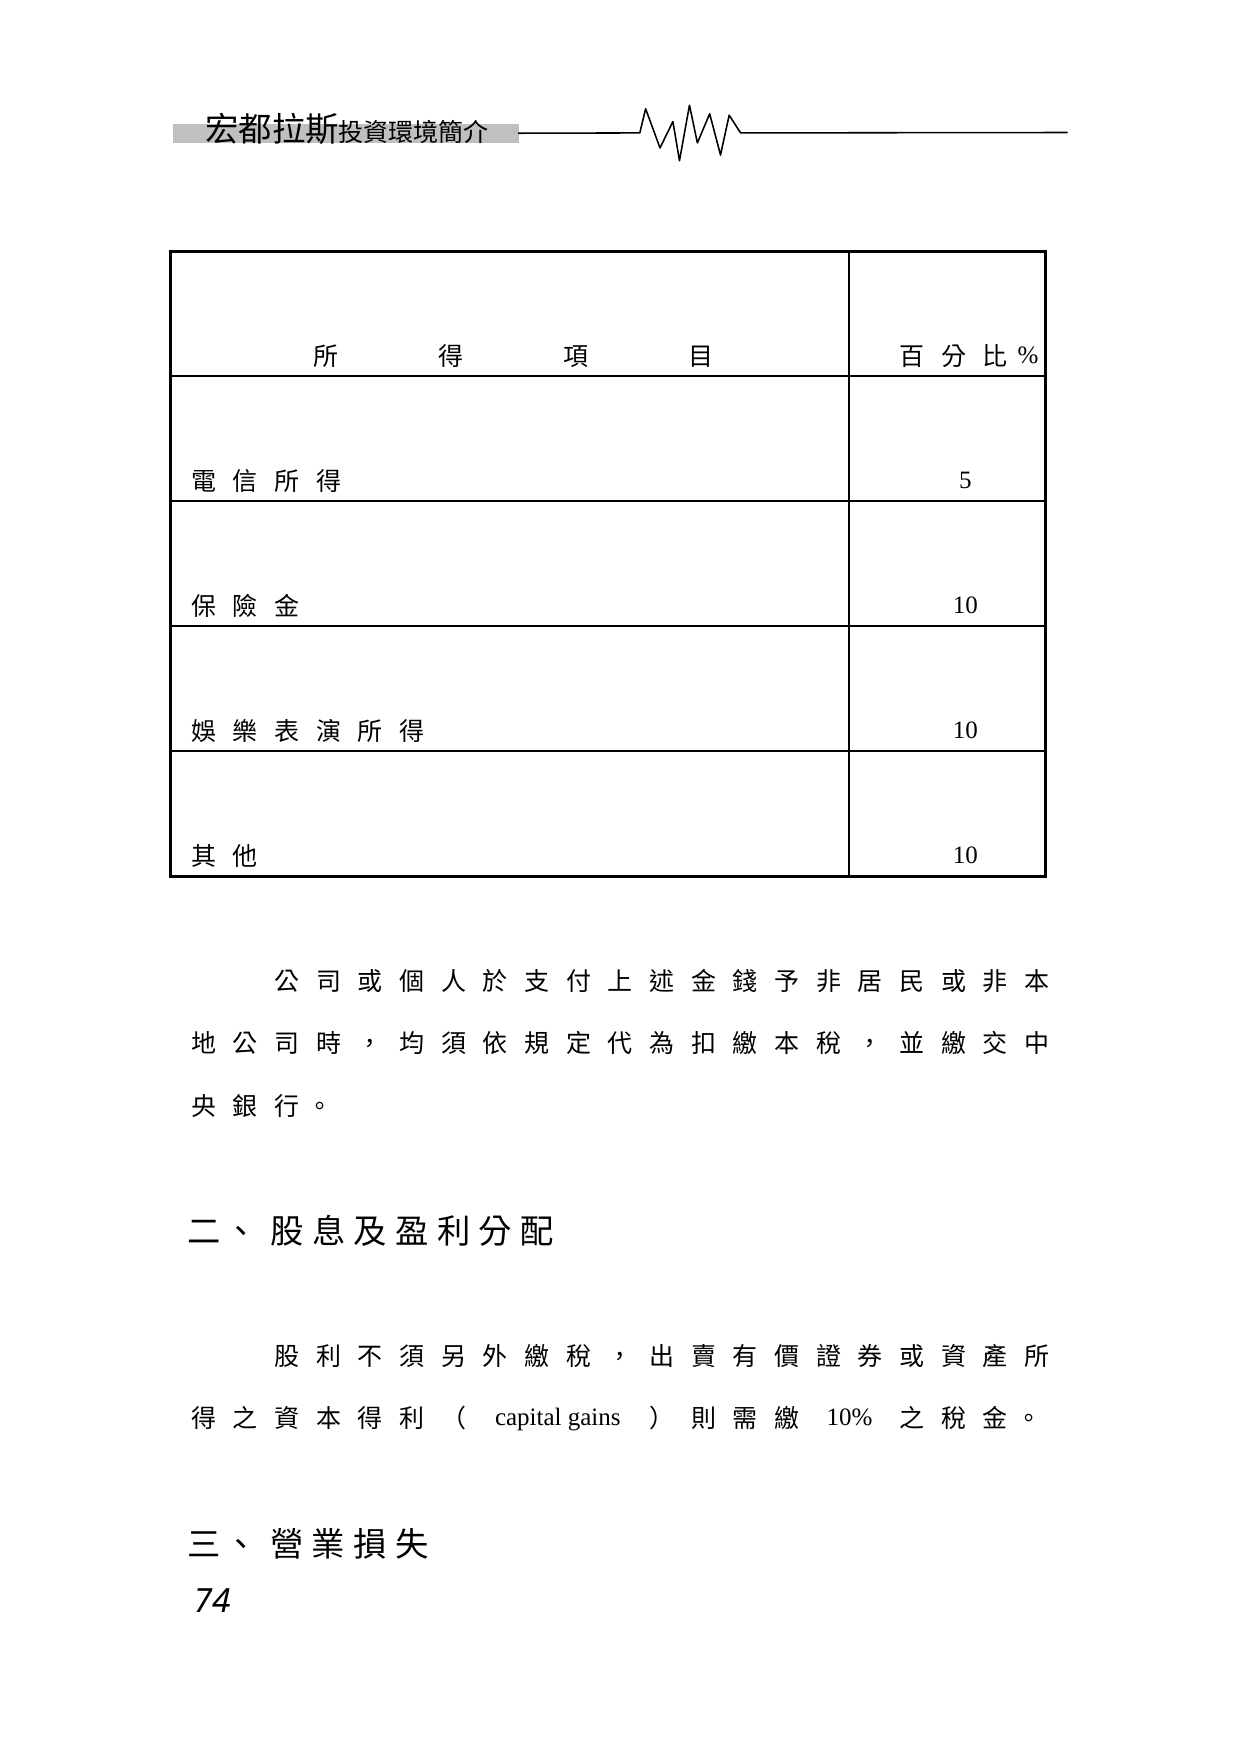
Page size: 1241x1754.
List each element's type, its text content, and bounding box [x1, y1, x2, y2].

table_cell 其他 [172, 752, 848, 875]
table_cell 10 [850, 752, 1044, 875]
table_cell 娛樂表演所得 [172, 627, 848, 750]
table_cell 保險金 [172, 502, 848, 625]
table_cell 5 [850, 377, 1044, 500]
text 三、營業損失 [183, 1500, 1058, 1563]
table_header 所 得 項 目 [172, 253, 848, 375]
text 二、股息及盈利分配 [183, 1188, 1058, 1250]
table_cell 電信所得 [172, 377, 848, 500]
text 公司或個人於支付上述金錢予非居民或非本地公司時，均須依規定代為扣繳本稅，並繳交中央銀行。 [183, 938, 1058, 1125]
table_cell 10 [850, 627, 1044, 750]
text 股利不須另外繳稅，出賣有價證券或資產所得之資本得利（capital gains）則需繳10%之稅金。 [183, 1313, 1058, 1438]
table_header 百分比% [850, 253, 1044, 375]
table_cell 10 [850, 502, 1044, 625]
